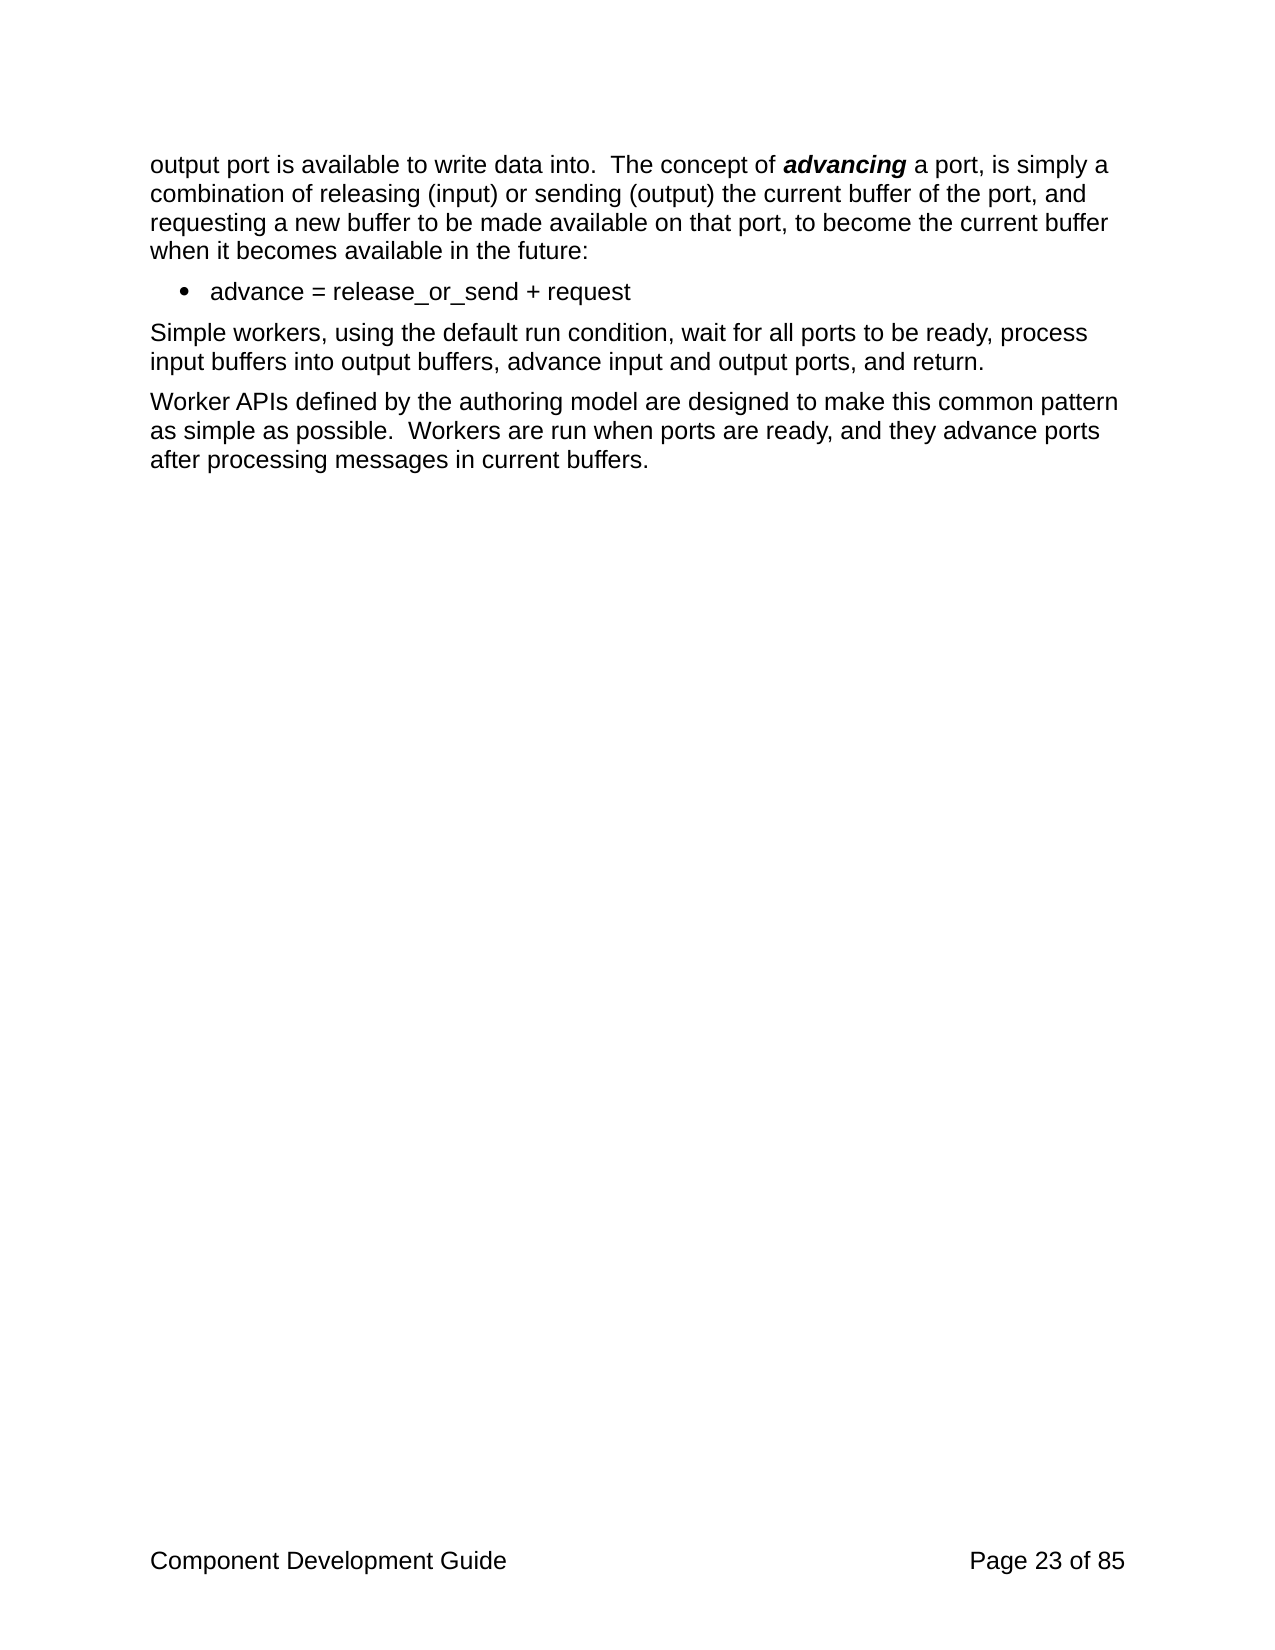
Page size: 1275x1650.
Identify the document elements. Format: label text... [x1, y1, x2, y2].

list advance = release_or_send + request [180, 277, 1125, 306]
text output port is available to write data into. The concept of advancing a port, is simply a combination of releasing (input) or sending (output) the current buffer of the port, and requesting a new buffer to be made available on that port, to become the current buffer when it becomes available in the future: [150, 150, 1125, 265]
text Worker APIs defined by the authoring model are designed to make this common pattern as simple as possible. Workers are run when ports are ready, and they advance ports after processing messages in current buffers. [150, 387, 1125, 473]
text Simple workers, using the default run condition, wait for all ports to be ready, process input buffers into output buffers, advance input and output ports, and return. [150, 318, 1125, 375]
